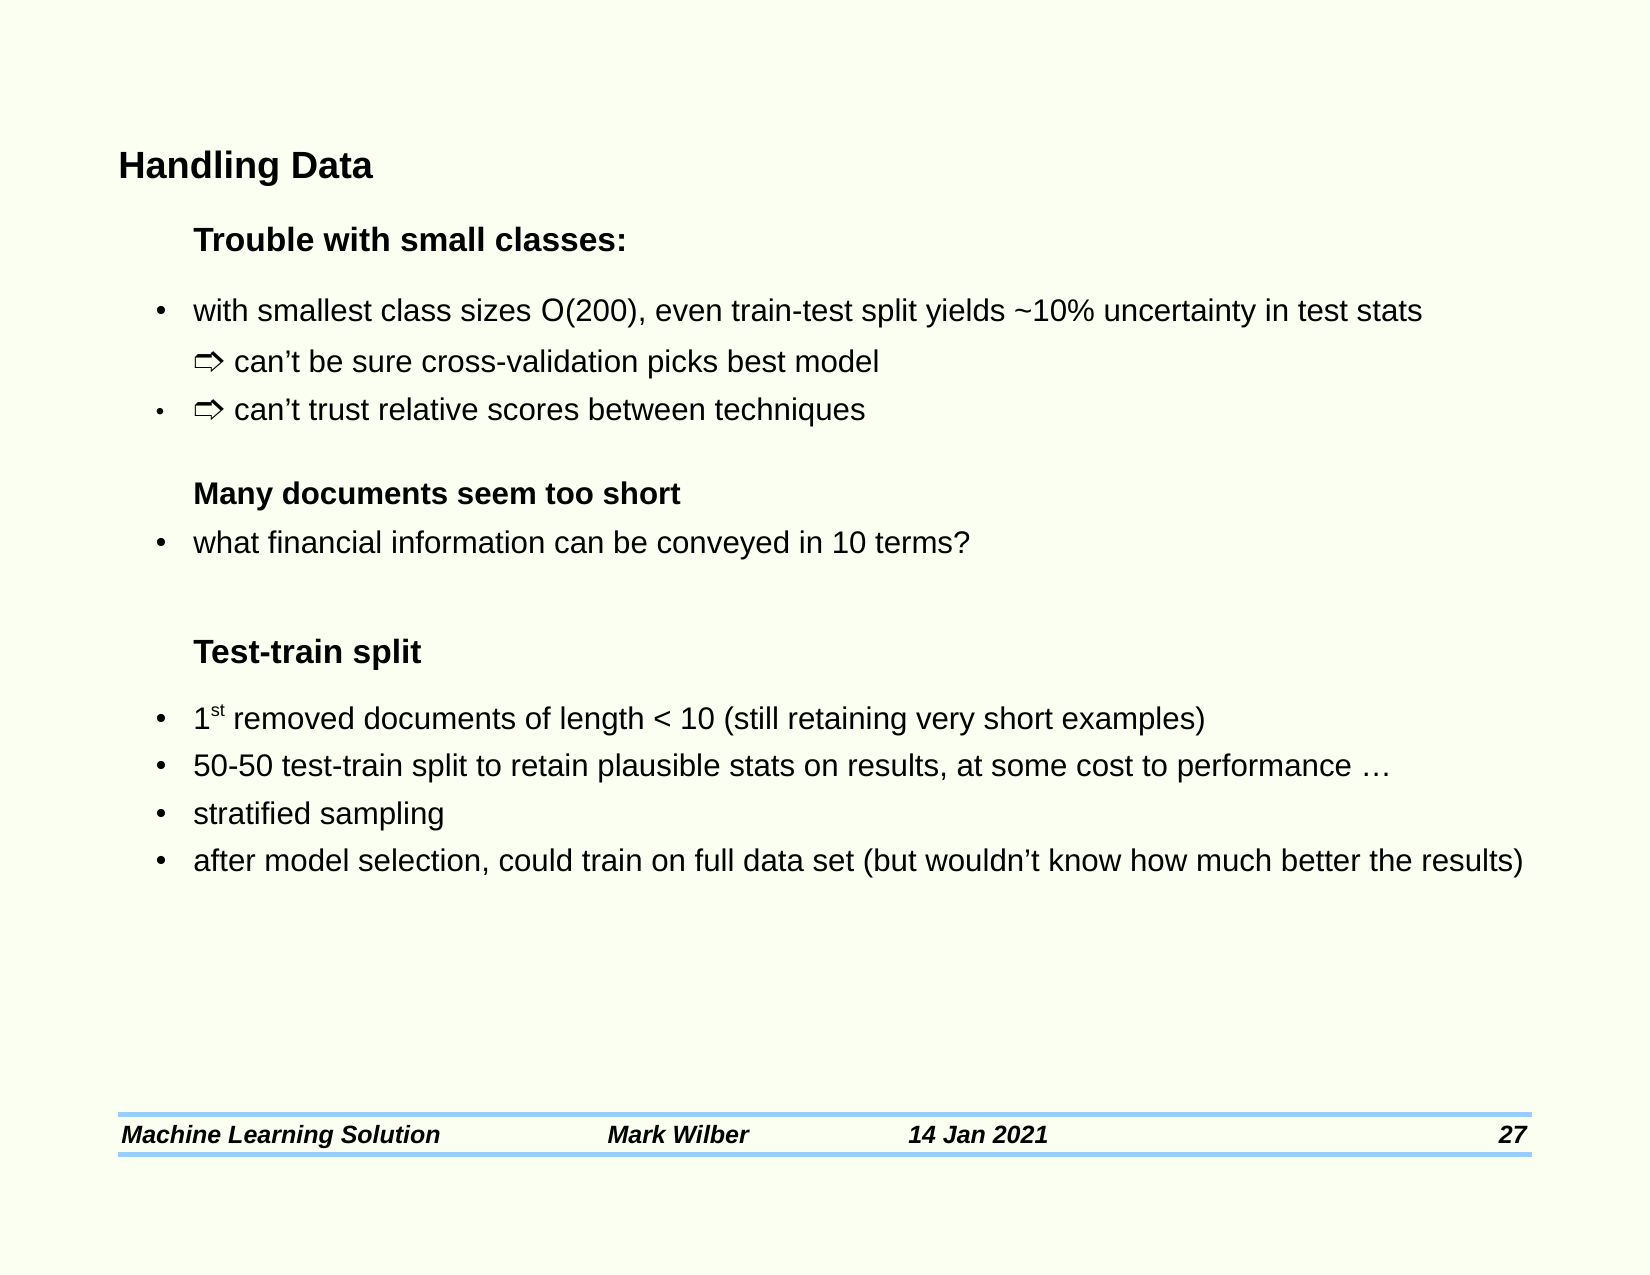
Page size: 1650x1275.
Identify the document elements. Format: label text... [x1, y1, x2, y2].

list stratified sampling [156, 795, 1532, 831]
subtitle Handling Data [118, 143, 1532, 187]
list 🢣 can’t trust relative scores between techniques [156, 391, 1532, 426]
list 50-50 test-train split to retain plausible stats on results, at some cost to performance … [156, 747, 1532, 783]
list 🢣 can’t be sure cross-validation picks best model [156, 343, 1532, 379]
list after model selection, could train on full data set (but wouldn’t know how much better the results) [156, 842, 1532, 879]
list with smallest class sizes O(200), even train-test split yields ~10% uncertainty in test stats [156, 288, 1532, 331]
subtitle Trouble with small classes: [156, 220, 1532, 259]
subtitle Test-train split [156, 632, 1532, 670]
list 1st removed documents of length < 10 (still retaining very short examples) [156, 700, 1532, 736]
subtitle Many documents seem too short [156, 476, 1532, 512]
list what financial information can be conveyed in 10 terms? [156, 524, 1532, 560]
